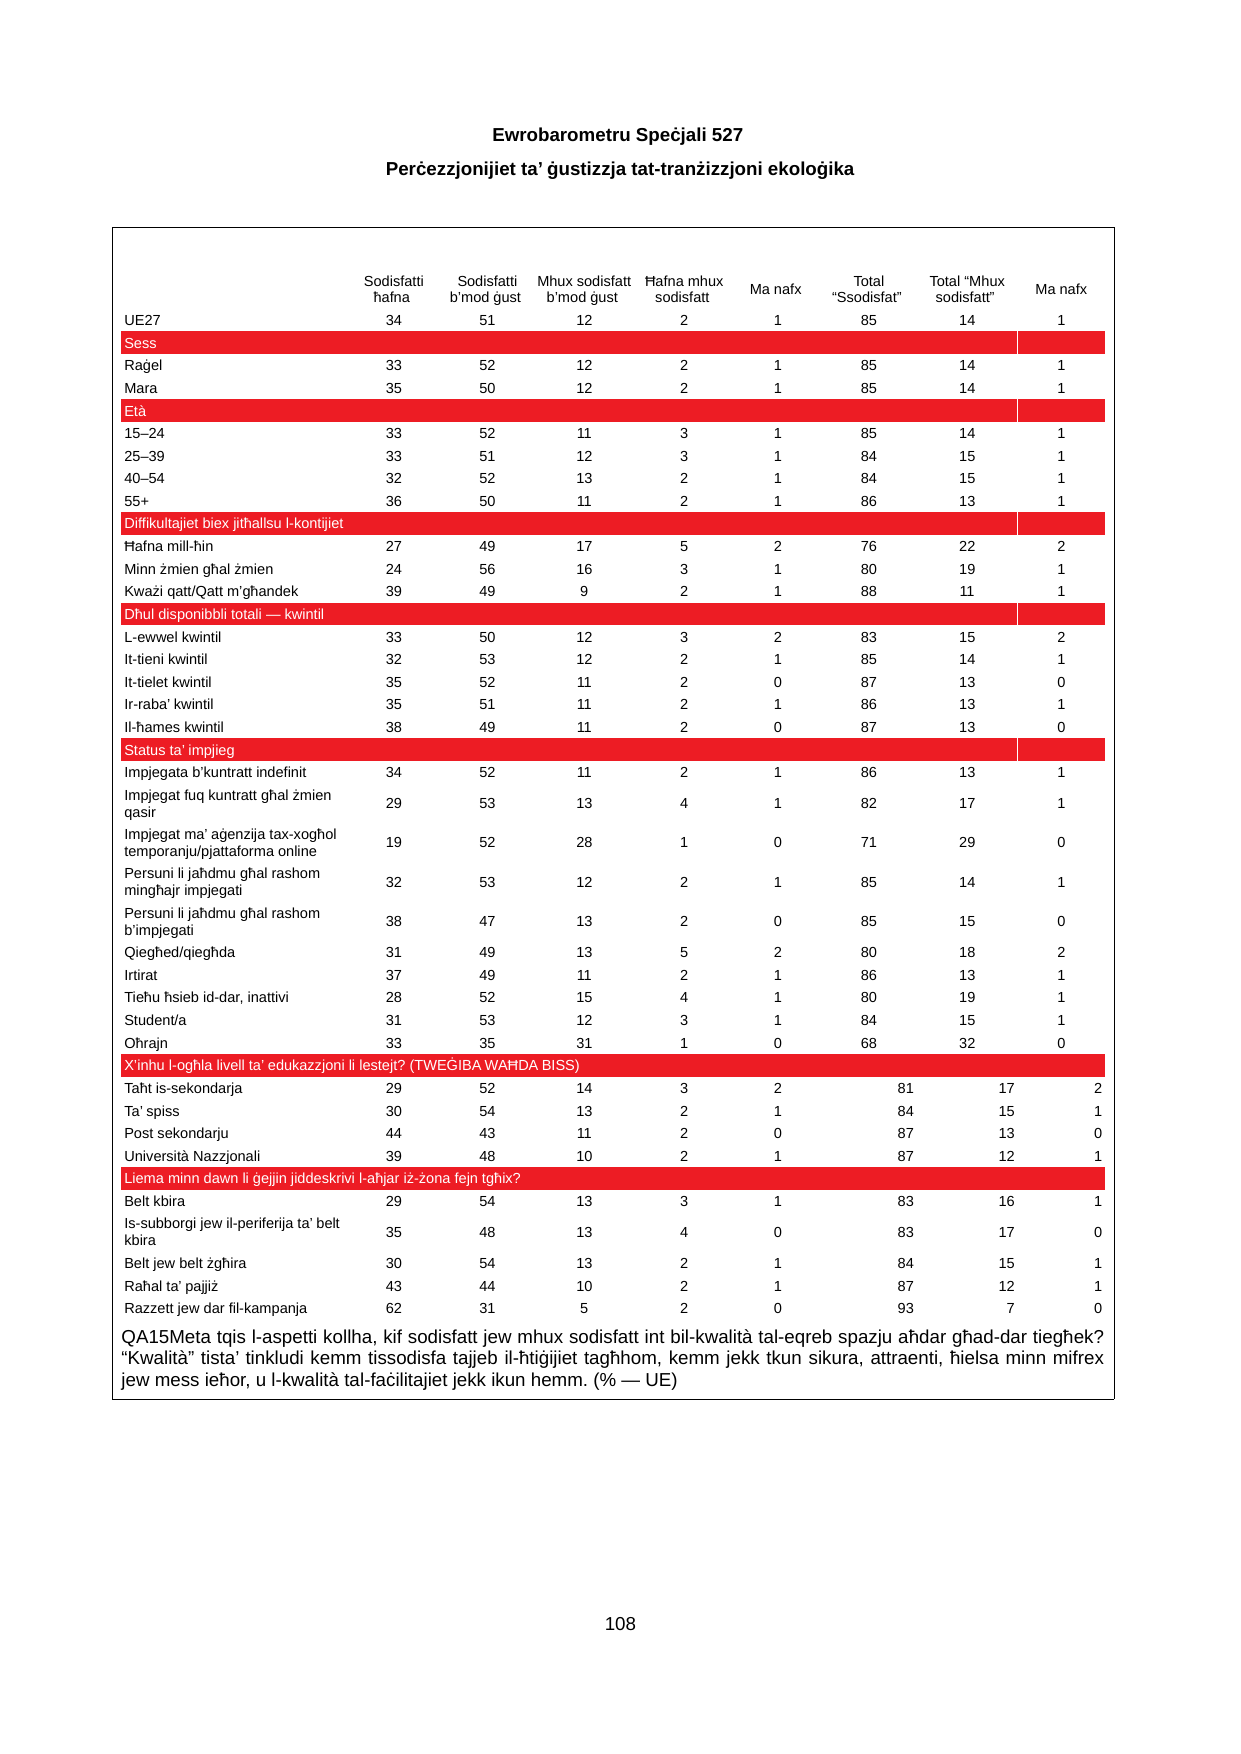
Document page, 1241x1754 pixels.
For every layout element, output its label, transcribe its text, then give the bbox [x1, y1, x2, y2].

table_cell 1 [734, 467, 821, 490]
table_cell 50 [440, 490, 534, 512]
table_cell 87 [821, 1274, 916, 1297]
table_cell 13 [534, 1099, 634, 1122]
table_cell 33 [347, 625, 440, 648]
table_cell [821, 399, 916, 422]
table_cell 17 [534, 535, 634, 557]
table_cell 48 [440, 1212, 534, 1252]
table_cell [734, 399, 821, 422]
table_cell 2 [634, 716, 734, 738]
table_cell Il-ħames kwintil [121, 716, 347, 738]
table_cell 34 [347, 309, 440, 331]
table_cell 88 [821, 580, 916, 603]
table_cell 32 [347, 467, 440, 490]
table_cell 1 [1018, 558, 1105, 580]
table_cell 35 [347, 1212, 440, 1252]
table_cell 31 [347, 1009, 440, 1031]
table_cell [534, 512, 634, 535]
table_cell 18 [916, 941, 1017, 964]
table_cell 55+ [121, 490, 347, 512]
table_cell 1 [734, 1274, 821, 1297]
table_cell 12 [534, 377, 634, 399]
table_cell 50 [440, 625, 534, 648]
table_cell [440, 512, 534, 535]
table_cell 52 [440, 761, 534, 783]
table_cell 1 [734, 490, 821, 512]
table_cell 52 [440, 354, 534, 377]
table_cell Mara [121, 377, 347, 399]
table_cell 0 [734, 1212, 821, 1252]
table_cell 2 [634, 1252, 734, 1274]
table_cell 12 [534, 648, 634, 671]
table_cell UE27 [121, 309, 347, 331]
table_cell 2 [634, 1099, 734, 1122]
table_cell 1 [634, 823, 734, 862]
table_cell 1 [1018, 354, 1105, 377]
table_cell 0 [1018, 1212, 1105, 1252]
table_cell 49 [440, 941, 534, 964]
table_cell 43 [440, 1122, 534, 1144]
table_cell Ir-raba’ kwintil [121, 693, 347, 716]
table_cell 35 [347, 377, 440, 399]
table_cell 13 [534, 941, 634, 964]
table_cell 53 [440, 862, 534, 902]
table_cell 13 [916, 1122, 1017, 1144]
table_cell 11 [534, 1122, 634, 1144]
table_cell 0 [734, 1122, 821, 1144]
table_cell 10 [534, 1145, 634, 1167]
table_cell 13 [916, 671, 1017, 693]
table_cell 0 [734, 716, 821, 738]
table_cell 1 [734, 1009, 821, 1031]
table_cell 80 [821, 941, 916, 964]
table_cell 52 [440, 671, 534, 693]
table_cell 12 [916, 1145, 1017, 1167]
table_cell 13 [916, 964, 1017, 986]
table_cell 1 [734, 964, 821, 986]
table_cell 3 [634, 1009, 734, 1031]
table_cell 2 [634, 580, 734, 603]
table_cell 14 [916, 862, 1017, 902]
table_cell 1 [734, 580, 821, 603]
table_cell Razzett jew dar fil-kampanja [121, 1297, 347, 1319]
table_cell 12 [534, 862, 634, 902]
table_cell 47 [440, 902, 534, 941]
table_cell 14 [916, 309, 1017, 331]
table_cell 1 [734, 1145, 821, 1167]
table_cell 0 [1018, 1031, 1105, 1054]
table_cell Is-subborgi jew il-periferija ta’ belt kbira [121, 1212, 347, 1252]
table_cell 85 [821, 902, 916, 941]
table_cell 52 [440, 467, 534, 490]
table_header Mhux sodisfatt b’mod ġust [534, 270, 634, 309]
table_cell 0 [1018, 716, 1105, 738]
table_cell 85 [821, 309, 916, 331]
table_cell 1 [734, 1099, 821, 1122]
table_cell 13 [534, 784, 634, 823]
table_cell 33 [347, 422, 440, 444]
table_cell 80 [821, 558, 916, 580]
table_cell 1 [1018, 309, 1105, 331]
table_cell Età [121, 399, 347, 422]
table_cell 76 [821, 535, 916, 557]
table_header Ħafna mhux sodisfatt [634, 270, 734, 309]
table_cell 32 [347, 862, 440, 902]
table_cell 84 [821, 467, 916, 490]
table_cell 12 [534, 1009, 634, 1031]
table_cell 2 [734, 1077, 821, 1099]
table_cell [1018, 331, 1105, 354]
table_cell [916, 399, 1017, 422]
table_cell [821, 738, 916, 761]
table_cell 2 [734, 941, 821, 964]
table_cell 51 [440, 445, 534, 467]
table_cell [634, 738, 734, 761]
table_cell Raħal ta’ pajjiż [121, 1274, 347, 1297]
table_cell 83 [821, 1190, 916, 1212]
table_cell 71 [821, 823, 916, 862]
table_cell Belt kbira [121, 1190, 347, 1212]
table_cell 1 [1018, 693, 1105, 716]
table_header Sodisfatti b’mod ġust [440, 270, 534, 309]
table_cell 33 [347, 354, 440, 377]
table_cell 82 [821, 784, 916, 823]
table_cell 84 [821, 1009, 916, 1031]
table_cell 1 [734, 784, 821, 823]
table_cell 81 [821, 1077, 916, 1099]
table_cell 1 [1018, 422, 1105, 444]
table_cell 3 [634, 625, 734, 648]
table_cell [916, 603, 1017, 625]
table_cell 13 [916, 761, 1017, 783]
table_cell 12 [534, 445, 634, 467]
table_cell 3 [634, 422, 734, 444]
table_cell 1 [1018, 467, 1105, 490]
table_cell 12 [534, 309, 634, 331]
table_cell 53 [440, 648, 534, 671]
table_cell 54 [440, 1252, 534, 1274]
table_cell Tieħu ħsieb id-dar, inattivi [121, 986, 347, 1009]
table_cell [634, 399, 734, 422]
table_cell 87 [821, 1145, 916, 1167]
table_cell 14 [916, 377, 1017, 399]
table_cell 49 [440, 580, 534, 603]
table_cell [440, 399, 534, 422]
table_cell 54 [440, 1190, 534, 1212]
table_cell 0 [734, 671, 821, 693]
table_cell Qiegħed/qiegħda [121, 941, 347, 964]
table_cell 11 [534, 964, 634, 986]
table_cell 1 [1018, 1274, 1105, 1297]
table_cell 2 [634, 902, 734, 941]
table_cell Minn żmien għal żmien [121, 558, 347, 580]
table_cell Impjegat fuq kuntratt għal żmien qasir [121, 784, 347, 823]
table_cell 13 [534, 1252, 634, 1274]
table_cell 80 [821, 986, 916, 1009]
table_cell Dħul disponibbli totali — kwintil [121, 603, 634, 625]
table_cell 38 [347, 902, 440, 941]
table_cell 52 [440, 1077, 534, 1099]
table_cell 1 [1018, 445, 1105, 467]
table_cell 36 [347, 490, 440, 512]
table_cell 1 [734, 377, 821, 399]
table_cell 1 [734, 1190, 821, 1212]
table_cell 2 [634, 1145, 734, 1167]
table_cell 13 [916, 693, 1017, 716]
table_cell 84 [821, 1099, 916, 1122]
table_cell Ħafna mill-ħin [121, 535, 347, 557]
table_cell 17 [916, 1077, 1017, 1099]
table_cell 1 [734, 422, 821, 444]
table_cell [821, 603, 916, 625]
table_cell 11 [534, 693, 634, 716]
table_cell Kważi qatt/Qatt m’għandek [121, 580, 347, 603]
table_cell 15 [916, 1252, 1017, 1274]
table_cell [734, 603, 821, 625]
table_cell 28 [347, 986, 440, 1009]
table_cell Persuni li jaħdmu għal rashom mingħajr impjegati [121, 862, 347, 902]
table_cell 24 [347, 558, 440, 580]
table_cell 4 [634, 1212, 734, 1252]
table_cell Ta’ spiss [121, 1099, 347, 1122]
table_cell 1 [1018, 648, 1105, 671]
table_cell 86 [821, 761, 916, 783]
table_cell 2 [734, 535, 821, 557]
table_cell 1 [1018, 490, 1105, 512]
table_cell 5 [634, 535, 734, 557]
table_cell 1 [1018, 862, 1105, 902]
table_cell [634, 603, 734, 625]
table_cell It-tieni kwintil [121, 648, 347, 671]
table_cell [916, 512, 1017, 535]
table_cell 1 [1018, 986, 1105, 1009]
table_cell [734, 512, 821, 535]
table_cell [534, 331, 634, 354]
table_cell 1 [1018, 761, 1105, 783]
table_cell 2 [634, 377, 734, 399]
table_cell 3 [634, 1077, 734, 1099]
table_cell Raġel [121, 354, 347, 377]
table_cell 1 [734, 354, 821, 377]
table_cell [916, 331, 1017, 354]
table_cell 19 [916, 986, 1017, 1009]
table_cell 2 [734, 625, 821, 648]
table_cell 1 [1018, 1009, 1105, 1031]
table_cell 37 [347, 964, 440, 986]
table_cell [634, 331, 734, 354]
table_cell 35 [440, 1031, 534, 1054]
table_cell 87 [821, 716, 916, 738]
table_cell 39 [347, 1145, 440, 1167]
table_cell 51 [440, 309, 534, 331]
table_cell X’inhu l-ogħla livell ta’ edukazzjoni li lestejt? (TWEĠIBA WAĦDA BISS) [121, 1054, 1105, 1077]
table_cell 2 [634, 964, 734, 986]
table_cell 35 [347, 671, 440, 693]
table_cell 1 [1018, 1099, 1105, 1122]
table_cell 12 [534, 354, 634, 377]
table_cell 1 [1018, 1190, 1105, 1212]
table_cell 51 [440, 693, 534, 716]
table_cell 0 [1018, 902, 1105, 941]
table_cell 11 [534, 490, 634, 512]
table_cell 1 [1018, 784, 1105, 823]
table_cell 29 [916, 823, 1017, 862]
table_cell 1 [634, 1031, 734, 1054]
table_cell 19 [347, 823, 440, 862]
table_cell 0 [1018, 671, 1105, 693]
table_cell 85 [821, 862, 916, 902]
table_cell 1 [734, 693, 821, 716]
table_header Ma nafx [1018, 270, 1105, 309]
table_cell 11 [534, 671, 634, 693]
table_cell 11 [916, 580, 1017, 603]
table_cell 4 [634, 784, 734, 823]
table_cell 29 [347, 784, 440, 823]
table_cell 13 [534, 467, 634, 490]
table_cell 49 [440, 716, 534, 738]
table_cell 83 [821, 1212, 916, 1252]
table_cell 53 [440, 784, 534, 823]
table_cell 49 [440, 964, 534, 986]
table_cell Liema minn dawn li ġejjin jiddeskrivi l-aħjar iż-żona fejn tgħix? [121, 1167, 1105, 1190]
table_cell 1 [734, 309, 821, 331]
table_cell 1 [734, 761, 821, 783]
table_cell Post sekondarju [121, 1122, 347, 1144]
table_cell 25–39 [121, 445, 347, 467]
table_cell [734, 331, 821, 354]
table_cell 2 [1018, 535, 1105, 557]
table_cell 16 [916, 1190, 1017, 1212]
table_cell 33 [347, 1031, 440, 1054]
table_cell 62 [347, 1297, 440, 1319]
table_cell Belt jew belt żgħira [121, 1252, 347, 1274]
table_cell 39 [347, 580, 440, 603]
table_cell 40–54 [121, 467, 347, 490]
table_cell Irtirat [121, 964, 347, 986]
table_cell 85 [821, 354, 916, 377]
table_cell [534, 399, 634, 422]
table_cell 0 [734, 823, 821, 862]
table_header Total “Mhux sodisfatt” [916, 270, 1017, 309]
table_cell 0 [734, 1031, 821, 1054]
table_cell 49 [440, 535, 534, 557]
table_cell 28 [534, 823, 634, 862]
table_cell 0 [1018, 1122, 1105, 1144]
table_cell 30 [347, 1252, 440, 1274]
table_cell 53 [440, 1009, 534, 1031]
table_cell 15 [916, 1099, 1017, 1122]
table_cell 30 [347, 1099, 440, 1122]
table_cell 11 [534, 716, 634, 738]
table_cell 44 [347, 1122, 440, 1144]
table_header Ma nafx [734, 270, 821, 309]
table_cell 15–24 [121, 422, 347, 444]
table_cell 14 [916, 422, 1017, 444]
table_cell 86 [821, 964, 916, 986]
table_cell 3 [634, 1190, 734, 1212]
table_cell [347, 399, 440, 422]
table_cell 43 [347, 1274, 440, 1297]
table_cell 2 [634, 671, 734, 693]
table_cell 3 [634, 445, 734, 467]
table_cell 15 [916, 445, 1017, 467]
table_cell Taħt is-sekondarja [121, 1077, 347, 1099]
table_cell 2 [634, 693, 734, 716]
table_cell [634, 512, 734, 535]
table_cell 1 [1018, 1252, 1105, 1274]
table_cell 2 [634, 309, 734, 331]
table_cell 2 [1018, 1077, 1105, 1099]
table_cell 86 [821, 490, 916, 512]
table_cell 2 [634, 648, 734, 671]
table_cell [916, 738, 1017, 761]
table_cell [1018, 738, 1105, 761]
table_cell 1 [734, 1252, 821, 1274]
table_cell 0 [1018, 823, 1105, 862]
table_cell 2 [634, 1297, 734, 1319]
table_cell 4 [634, 986, 734, 1009]
table_cell 12 [534, 625, 634, 648]
table_cell Diffikultajiet biex jitħallsu l-kontijiet [121, 512, 347, 535]
table_cell 1 [1018, 580, 1105, 603]
table_cell Persuni li jaħdmu għal rashom b’impjegati [121, 902, 347, 941]
table_cell 11 [534, 761, 634, 783]
table_cell 0 [1018, 1297, 1105, 1319]
table_cell 34 [347, 761, 440, 783]
table_cell 1 [1018, 964, 1105, 986]
table_cell 50 [440, 377, 534, 399]
table_cell 1 [1018, 377, 1105, 399]
table_cell 22 [916, 535, 1017, 557]
table_cell 32 [347, 648, 440, 671]
table_cell [821, 331, 916, 354]
table_cell [1018, 512, 1105, 535]
table_cell 5 [634, 941, 734, 964]
table_cell 2 [634, 354, 734, 377]
table_cell 31 [440, 1297, 534, 1319]
table_cell 1 [734, 558, 821, 580]
table_cell 2 [634, 862, 734, 902]
table_cell 52 [440, 823, 534, 862]
table_cell 33 [347, 445, 440, 467]
table_cell 1 [734, 862, 821, 902]
table_cell 2 [634, 490, 734, 512]
table_cell 86 [821, 693, 916, 716]
table_cell 17 [916, 784, 1017, 823]
table_cell 29 [347, 1190, 440, 1212]
table_cell 27 [347, 535, 440, 557]
table_cell 13 [916, 490, 1017, 512]
table_cell 12 [916, 1274, 1017, 1297]
table_cell [1018, 603, 1105, 625]
table_cell 68 [821, 1031, 916, 1054]
table_cell 2 [634, 761, 734, 783]
table_cell Student/a [121, 1009, 347, 1031]
table_cell 85 [821, 648, 916, 671]
table_cell [1018, 399, 1105, 422]
table_cell 11 [534, 422, 634, 444]
table_cell 19 [916, 558, 1017, 580]
table_cell [821, 512, 916, 535]
table_cell 13 [916, 716, 1017, 738]
table_cell 2 [634, 467, 734, 490]
table_cell 7 [916, 1297, 1017, 1319]
table_cell 84 [821, 1252, 916, 1274]
table_cell 35 [347, 693, 440, 716]
table_cell 87 [821, 1122, 916, 1144]
table_cell 13 [534, 902, 634, 941]
table_cell 9 [534, 580, 634, 603]
table_cell 0 [734, 902, 821, 941]
table_header Sodisfatti ħafna [347, 270, 440, 309]
table_cell 10 [534, 1274, 634, 1297]
table_cell 2 [1018, 941, 1105, 964]
table_cell [440, 331, 534, 354]
table_cell 16 [534, 558, 634, 580]
table_cell 5 [534, 1297, 634, 1319]
table_cell 52 [440, 422, 534, 444]
table_cell 0 [734, 1297, 821, 1319]
table_cell 38 [347, 716, 440, 738]
table_cell Università Nazzjonali [121, 1145, 347, 1167]
table_cell [734, 738, 821, 761]
table_cell 15 [916, 467, 1017, 490]
table_cell 15 [916, 902, 1017, 941]
table_cell 3 [634, 558, 734, 580]
table_header Total “Ssodisfat” [821, 270, 916, 309]
table_cell 52 [440, 986, 534, 1009]
table_cell 15 [534, 986, 634, 1009]
table_cell 17 [916, 1212, 1017, 1252]
table_cell 84 [821, 445, 916, 467]
table_header [121, 270, 347, 309]
table_cell 56 [440, 558, 534, 580]
table_cell 48 [440, 1145, 534, 1167]
table_cell 85 [821, 377, 916, 399]
table_cell 31 [347, 941, 440, 964]
table_cell 83 [821, 625, 916, 648]
table_cell 13 [534, 1190, 634, 1212]
table_cell 2 [634, 1122, 734, 1144]
table_cell [347, 331, 440, 354]
table_cell Oħrajn [121, 1031, 347, 1054]
table_cell 93 [821, 1297, 916, 1319]
table_cell 14 [534, 1077, 634, 1099]
table_cell [347, 512, 440, 535]
table_cell 32 [916, 1031, 1017, 1054]
table_cell Impjegata b’kuntratt indefinit [121, 761, 347, 783]
table_cell 44 [440, 1274, 534, 1297]
text QA15Meta tqis l-aspetti kollha, kif sodisfatt jew mhux sodisfatt int bil-kwalità tal-eqreb spazju aħdar għad-dar tiegħek? “Kwalità” tista’ tinkludi kemm tissodisfa tajjeb il-ħtiġijiet tagħhom, kemm jekk tkun sikura, attraenti, ħielsa minn mifrex jew mess ieħor, u l-kwalità tal-faċilitajiet jekk ikun hemm. (% — UE) [121, 1325, 1105, 1390]
table_cell 54 [440, 1099, 534, 1122]
table_cell 1 [734, 986, 821, 1009]
table_cell 13 [534, 1212, 634, 1252]
table_cell 29 [347, 1077, 440, 1099]
table_cell 1 [734, 648, 821, 671]
table_cell 2 [634, 1274, 734, 1297]
table_cell 14 [916, 354, 1017, 377]
table_cell 1 [1018, 1145, 1105, 1167]
table_cell 14 [916, 648, 1017, 671]
table_cell 15 [916, 1009, 1017, 1031]
table_cell 85 [821, 422, 916, 444]
table_cell Status ta’ impjieg [121, 738, 634, 761]
table_cell 31 [534, 1031, 634, 1054]
table_cell 1 [734, 445, 821, 467]
table_cell Impjegat ma’ aġenzija tax-xogħol temporanju/pjattaforma online [121, 823, 347, 862]
table_cell 2 [1018, 625, 1105, 648]
table_cell Sess [121, 331, 347, 354]
table_cell 87 [821, 671, 916, 693]
table_cell It-tielet kwintil [121, 671, 347, 693]
table_cell L-ewwel kwintil [121, 625, 347, 648]
table_cell 15 [916, 625, 1017, 648]
